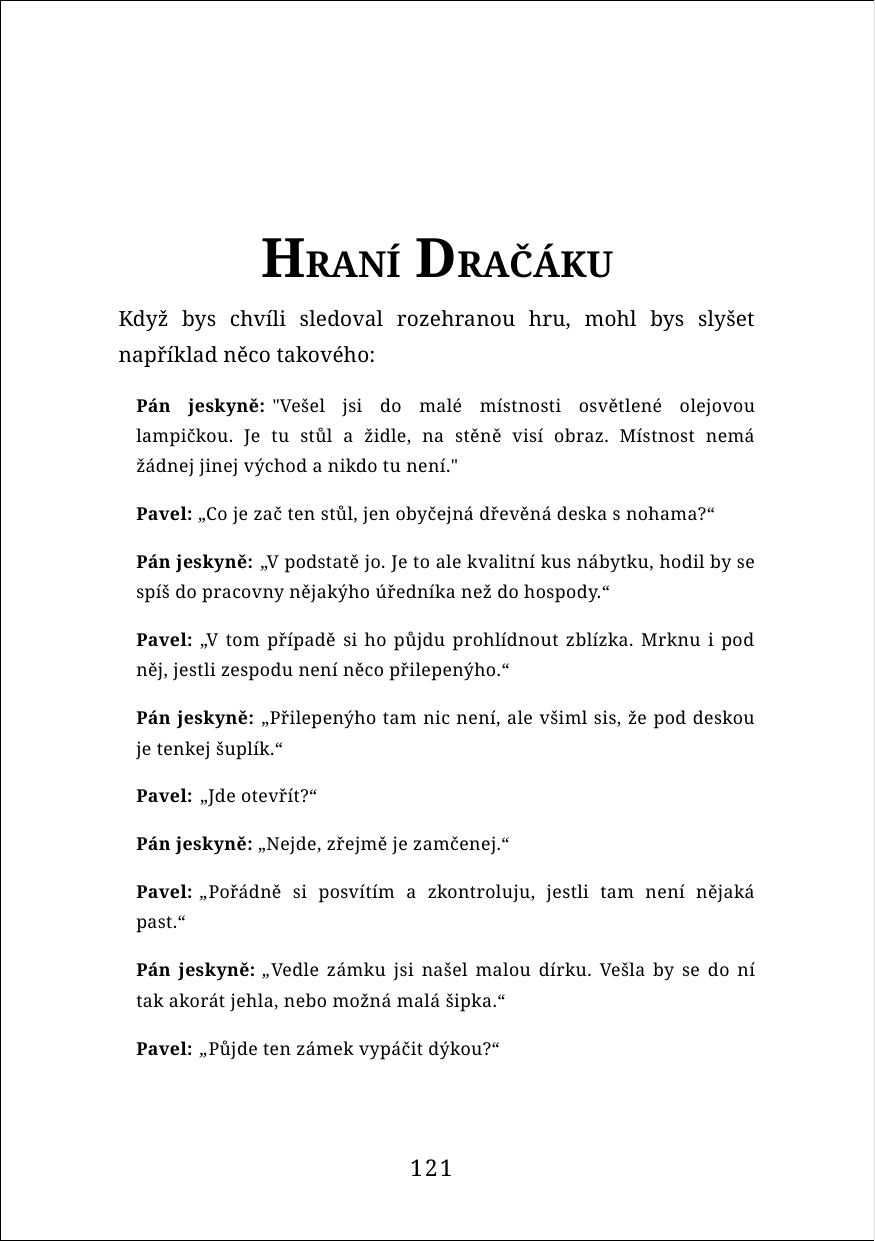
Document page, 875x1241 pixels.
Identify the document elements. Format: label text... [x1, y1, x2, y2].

text Pavel: „Půjde ten zámek vypáčit dýkou?“ [136, 1036, 756, 1060]
text Pán jeskyně: "Vešel jsi do malé místnosti osvětlené olejovou lampičkou. Je tu stůl a židle, na stěně visí obraz. Místnost nemá žádnej jinej východ a nikdo tu není." [136, 393, 756, 478]
text Pán jeskyně: „Přilepenýho tam nic není, ale všiml sis, že pod deskou je tenkej šuplík.“ [136, 706, 756, 760]
text Pavel: „Co je zač ten stůl, jen obyčejná dřevěná deska s nohama?“ [136, 502, 756, 526]
text Pán jeskyně: „Nejde, zřejmě je zamčenej.“ [136, 832, 756, 856]
text Pán jeskyně: „V podstatě jo. Je to ale kvalitní kus nábytku, hodil by se spíš do pracovny nějakýho úředníka než do hospody.“ [136, 549, 756, 604]
text Pán jeskyně: „Vedle zámku jsi našel malou dírku. Vešla by se do ní tak akorát jehla, nebo možná malá šipka.“ [136, 958, 756, 1012]
text Pavel: „V tom případě si ho půjdu prohlídnout zblízka. Mrknu i pod něj, jestli zespodu není něco přilepenýho.“ [136, 628, 756, 682]
text Když bys chvíli sledoval rozehranou hru, mohl bys slyšet například něco takového: [118, 304, 756, 368]
text Pavel: „Pořádně si posvítím a zkontroluju, jestli tam není nějaká past.“ [136, 880, 756, 934]
text Pavel: „Jde otevřít?“ [136, 784, 756, 808]
subtitle Hraní Dračáku [118, 219, 756, 293]
